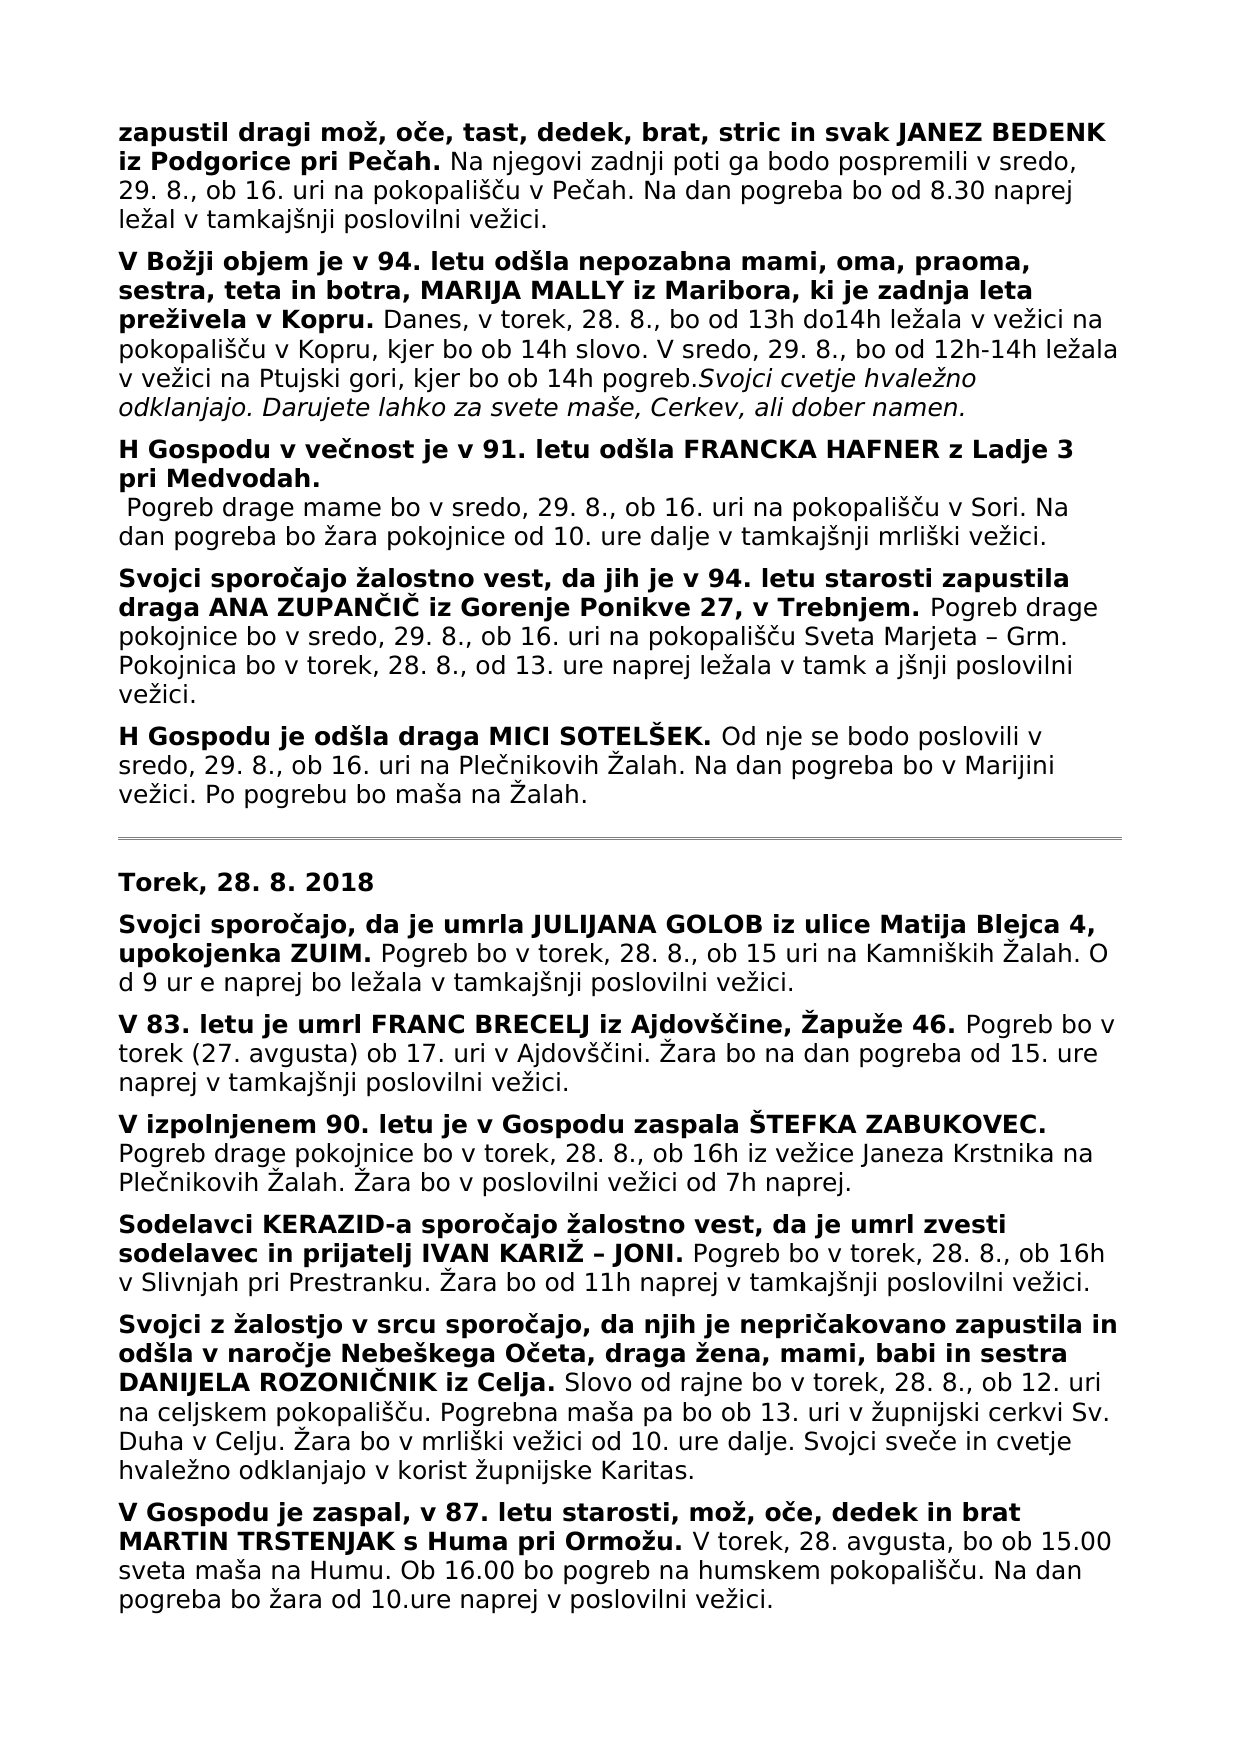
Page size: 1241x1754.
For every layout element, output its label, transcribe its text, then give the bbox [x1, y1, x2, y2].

text V 83. letu je umrl FRANC BRECELJ iz Ajdovščine, Žapuže 46. Pogreb bo v torek (27. avgusta) ob 17. uri v Ajdovščini. Žara bo na dan pogreba od 15. ure naprej v tamkajšnji poslovilni vežici. [118, 1010, 1122, 1098]
text H Gospodu je odšla draga MICI SOTELŠEK. Od nje se bodo poslovili v sredo, 29. 8., ob 16. uri na Plečnikovih Žalah. Na dan pogreba bo v Marijini vežici. Po pogrebu bo maša na Žalah. [118, 722, 1122, 810]
text V izpolnjenem 90. letu je v Gospodu zaspala ŠTEFKA ZABUKOVEC. Pogreb drage pokojnice bo v torek, 28. 8., ob 16h iz vežice Janeza Krstnika na Plečnikovih Žalah. Žara bo v poslovilni vežici od 7h naprej. [118, 1110, 1122, 1198]
text Torek, 28. 8. 2018 [118, 869, 1122, 898]
text Svojci sporočajo žalostno vest, da jih je v 94. letu starosti zapustila draga ANA ZUPANČIČ iz Gorenje Ponikve 27, v Trebnjem. Pogreb drage pokojnice bo v sredo, 29. 8., ob 16. uri na pokopališču Sveta Marjeta – Grm. Pokojnica bo v torek, 28. 8., od 13. ure naprej ležala v tamk a jšnji poslovilni vežici. [118, 564, 1122, 710]
text Svojci sporočajo, da je umrla JULIJANA GOLOB iz ulice Matija Blejca 4, upokojenka ZUIM. Pogreb bo v torek, 28. 8., ob 15 uri na Kamniških Žalah. O d 9 ur e naprej bo ležala v tamkajšnji poslovilni vežici. [118, 910, 1122, 998]
text Svojci z žalostjo v srcu sporočajo, da njih je nepričakovano zapustila in odšla v naročje Nebeškega Očeta, draga žena, mami, babi in sestra DANIJELA ROZONIČNIK iz Celja. Slovo od rajne bo v torek, 28. 8., ob 12. uri na celjskem pokopališču. Pogrebna maša pa bo ob 13. uri v župnijski cerkvi Sv. Duha v Celju. Žara bo v mrliški vežici od 10. ure dalje. Svojci sveče in cvetje hvaležno odklanjajo v korist župnijske Karitas. [118, 1310, 1122, 1485]
text V Božji objem je v 94. letu odšla nepozabna mami, oma, praoma, sestra, teta in botra, MARIJA MALLY iz Maribora, ki je zadnja leta preživela v Kopru. Danes, v torek, 28. 8., bo od 13h do14h ležala v vežici na pokopališču v Kopru, kjer bo ob 14h slovo. V sredo, 29. 8., bo od 12h-14h ležala v vežici na Ptujski gori, kjer bo ob 14h pogreb.Svojci cvetje hvaležno odklanjajo. Darujete lahko za svete maše, Cerkev, ali dober namen. [118, 247, 1122, 422]
text zapustil dragi mož, oče, tast, dedek, brat, stric in svak JANEZ BEDENK iz Podgorice pri Pečah. Na njegovi zadnji poti ga bodo pospremili v sredo, 29. 8., ob 16. uri na pokopališču v Pečah. Na dan pogreba bo od 8.30 naprej ležal v tamkajšnji poslovilni vežici. [118, 118, 1122, 235]
text H Gospodu v večnost je v 91. letu odšla FRANCKA HAFNER z Ladje 3 pri Medvodah. Pogreb drage mame bo v sredo, 29. 8., ob 16. uri na pokopališču v Sori. Na dan pogreba bo žara pokojnice od 10. ure dalje v tamkajšnji mrliški vežici. [118, 435, 1122, 551]
text V Gospodu je zaspal, v 87. letu starosti, mož, oče, dedek in brat MARTIN TRSTENJAK s Huma pri Ormožu. V torek, 28. avgusta, bo ob 15.00 sveta maša na Humu. Ob 16.00 bo pogreb na humskem pokopališču. Na dan pogreba bo žara od 10.ure naprej v poslovilni vežici. [118, 1498, 1122, 1614]
text Sodelavci KERAZID-a sporočajo žalostno vest, da je umrl zvesti sodelavec in prijatelj IVAN KARIŽ – JONI. Pogreb bo v torek, 28. 8., ob 16h v Slivnjah pri Prestranku. Žara bo od 11h naprej v tamkajšnji poslovilni vežici. [118, 1210, 1122, 1298]
